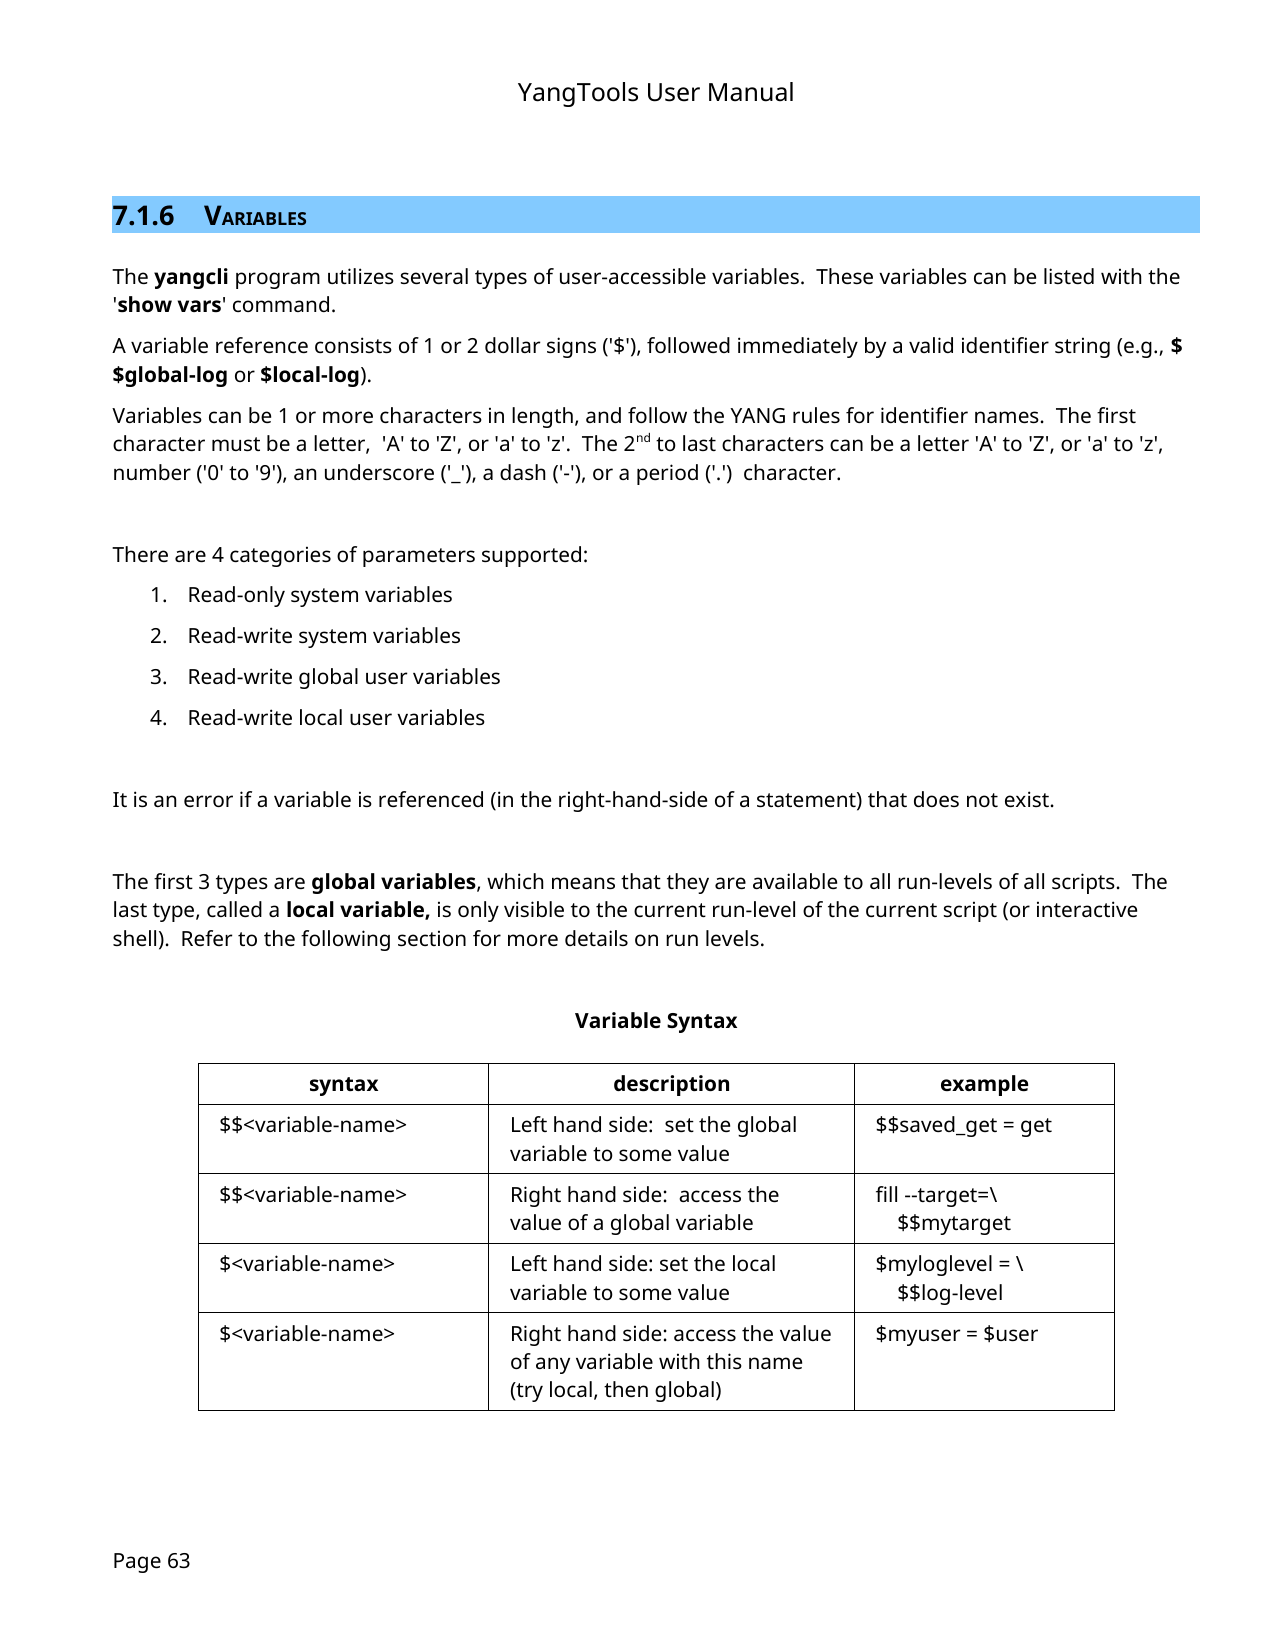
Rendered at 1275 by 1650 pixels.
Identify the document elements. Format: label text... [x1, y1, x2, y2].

table_cell Right hand side: access the value of any variable with this name (try local, then global) [489, 1313, 854, 1410]
list Read-write local user variables [150, 703, 1200, 732]
text It is an error if a variable is referenced (in the right-hand-side of a statement) that does not exist. [112, 785, 1200, 814]
text Variables can be 1 or more characters in length, and follow the YANG rules for identifier names. The first character must be a letter, 'A' to 'Z', or 'a' to 'z'. The 2nd to last characters can be a letter 'A' to 'Z', or 'a' to 'z', number ('0' to '9'), an underscore ('_'), a dash ('-'), or a period ('.') character. [112, 401, 1200, 486]
table_header syntax [199, 1064, 488, 1104]
table_cell $myuser = $user [855, 1313, 1114, 1410]
table_cell $<variable-name> [199, 1244, 488, 1312]
table_cell Left hand side: set the local variable to some value [489, 1244, 854, 1312]
subtitle Variable Syntax [127, 1006, 1185, 1034]
list Read-only system variables [150, 581, 1200, 609]
table_cell Left hand side: set the global variable to some value [489, 1105, 854, 1173]
table_cell $<variable-name> [199, 1313, 488, 1410]
table_cell $myloglevel = \ $$log-level [855, 1244, 1114, 1312]
subtitle Variables [112, 196, 1200, 233]
table_header example [855, 1064, 1114, 1104]
table_cell $$<variable-name> [199, 1174, 488, 1242]
list Read-write system variables [150, 622, 1200, 650]
list Read-write global user variables [150, 662, 1200, 691]
text The yangcli program utilizes several types of user-accessible variables. These variables can be listed with the 'show vars' command. [112, 262, 1200, 319]
table_cell $$saved_get = get [855, 1105, 1114, 1173]
table_cell fill --target=\ $$mytarget [855, 1174, 1114, 1242]
table_header description [489, 1064, 854, 1104]
text There are 4 categories of parameters supported: [112, 540, 1200, 568]
table_cell $$<variable-name> [199, 1105, 488, 1173]
table_cell Right hand side: access the value of a global variable [489, 1174, 854, 1242]
text A variable reference consists of 1 or 2 dollar signs ('$'), followed immediately by a valid identifier string (e.g., $$global-log or $local-log). [112, 332, 1200, 388]
text The first 3 types are global variables, which means that they are available to all run-levels of all scripts. The last type, called a local variable, is only visible to the current run-level of the current script (or interactive shell). Refer to the following section for more details on run levels. [112, 867, 1200, 952]
